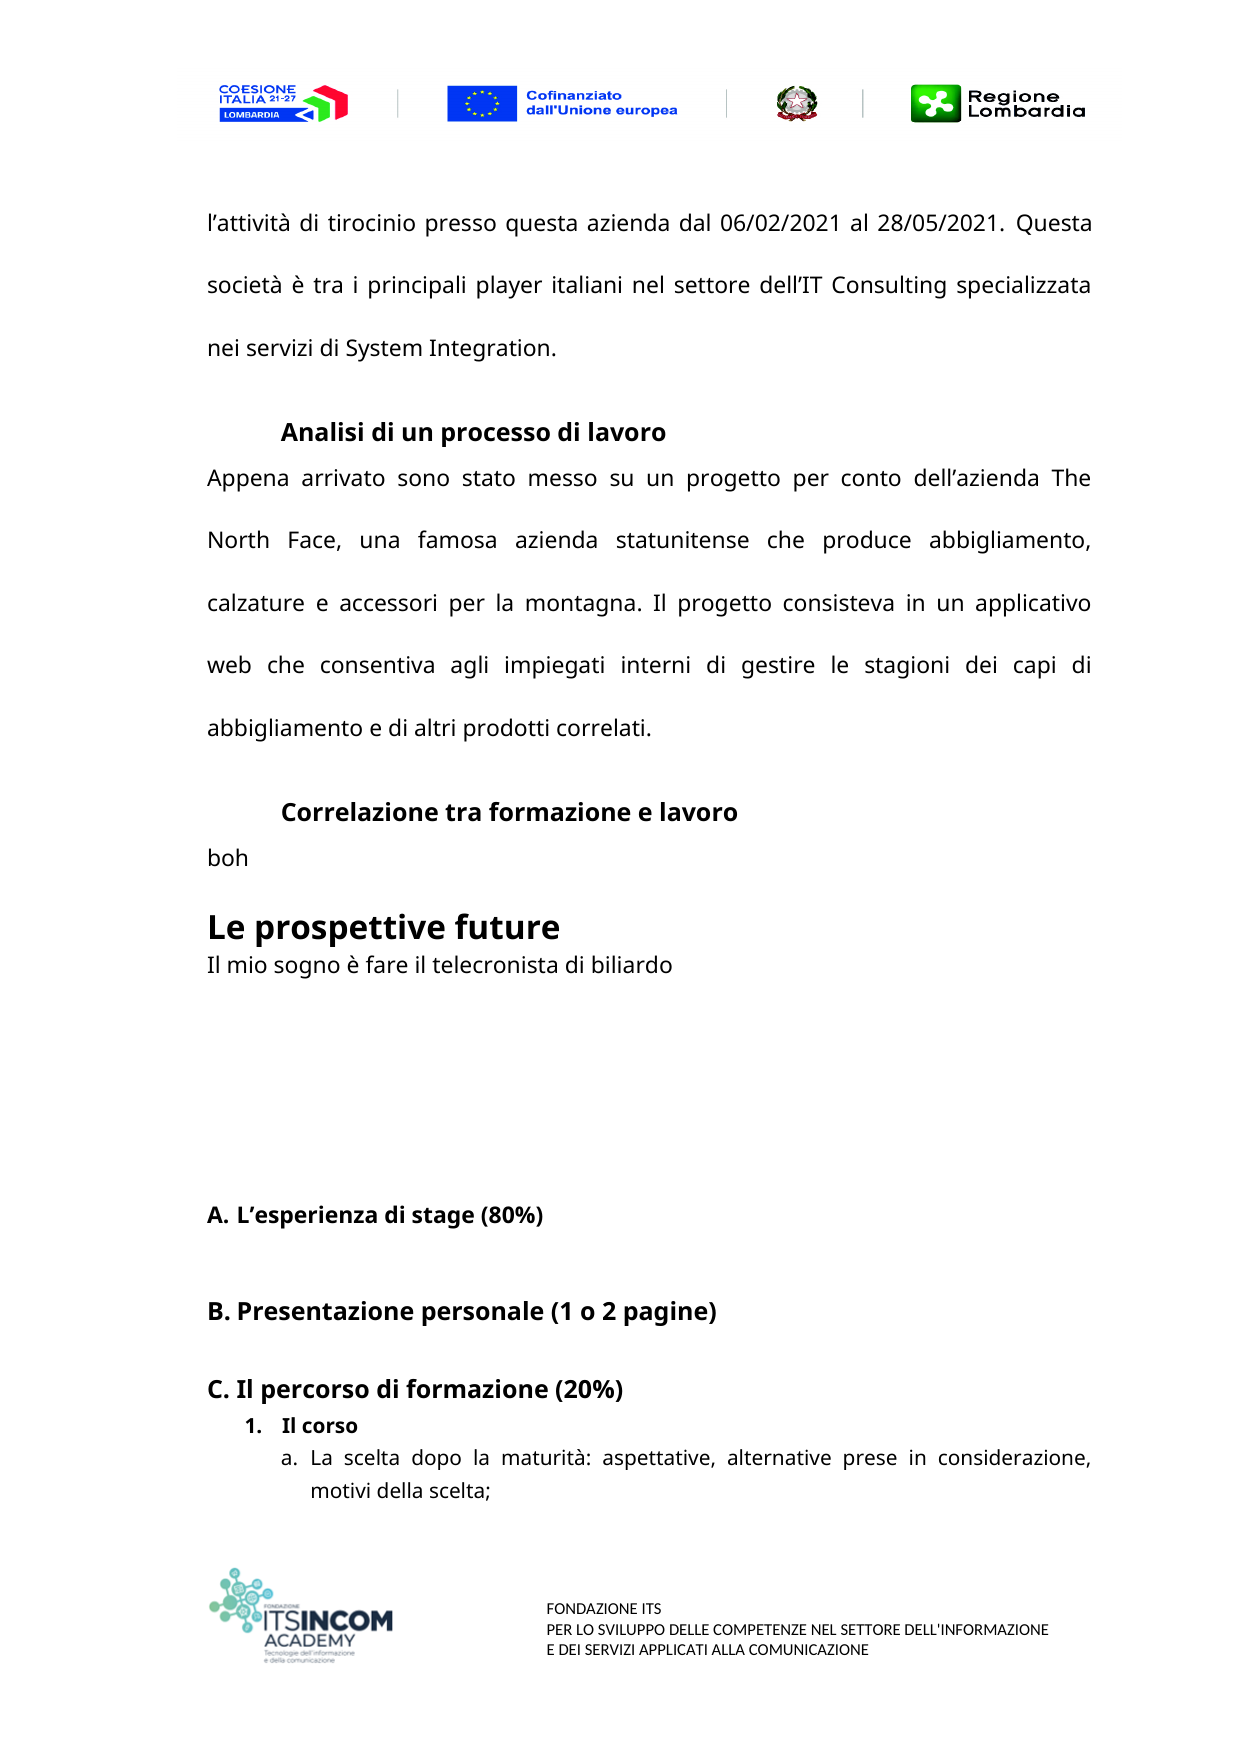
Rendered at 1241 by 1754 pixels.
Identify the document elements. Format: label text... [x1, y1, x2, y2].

subtitle Le prospettive future [207, 904, 1092, 949]
subtitle Correlazione tra formazione e lavoro [207, 795, 1092, 829]
text boh [207, 842, 1092, 873]
subtitle Analisi di un processo di lavoro [207, 415, 1092, 449]
list La scelta dopo la maturità: aspettative, alternative prese in considerazione, motivi della scelta; [281, 1443, 1092, 1504]
picture [177, 67, 1122, 141]
list Il corso [244, 1411, 1092, 1439]
text Appena arrivato sono stato messo su un progetto per conto dell’azienda The North Face, una famosa azienda statunitense che produce abbigliamento, calzature e accessori per la montagna. Il progetto consisteva in un applicativo web che consentiva agli impiegati interni di gestire le stagioni dei capi di abbigliamento e di altri prodotti correlati. [207, 462, 1092, 743]
list Il percorso di formazione (20%) [207, 1372, 1092, 1406]
list Presentazione personale (1 o 2 pagine) [207, 1293, 1092, 1327]
text Il mio sogno è fare il telecronista di biliardo [207, 949, 1092, 981]
list L’esperienza di stage (80%) [207, 1199, 1092, 1231]
text l’attività di tirocinio presso questa azienda dal 06/02/2021 al 28/05/2021. Questa società è tra i principali player italiani nel settore dell’IT Consulting specializzata nei servizi di System Integration. [207, 207, 1092, 363]
picture [206, 1566, 395, 1666]
